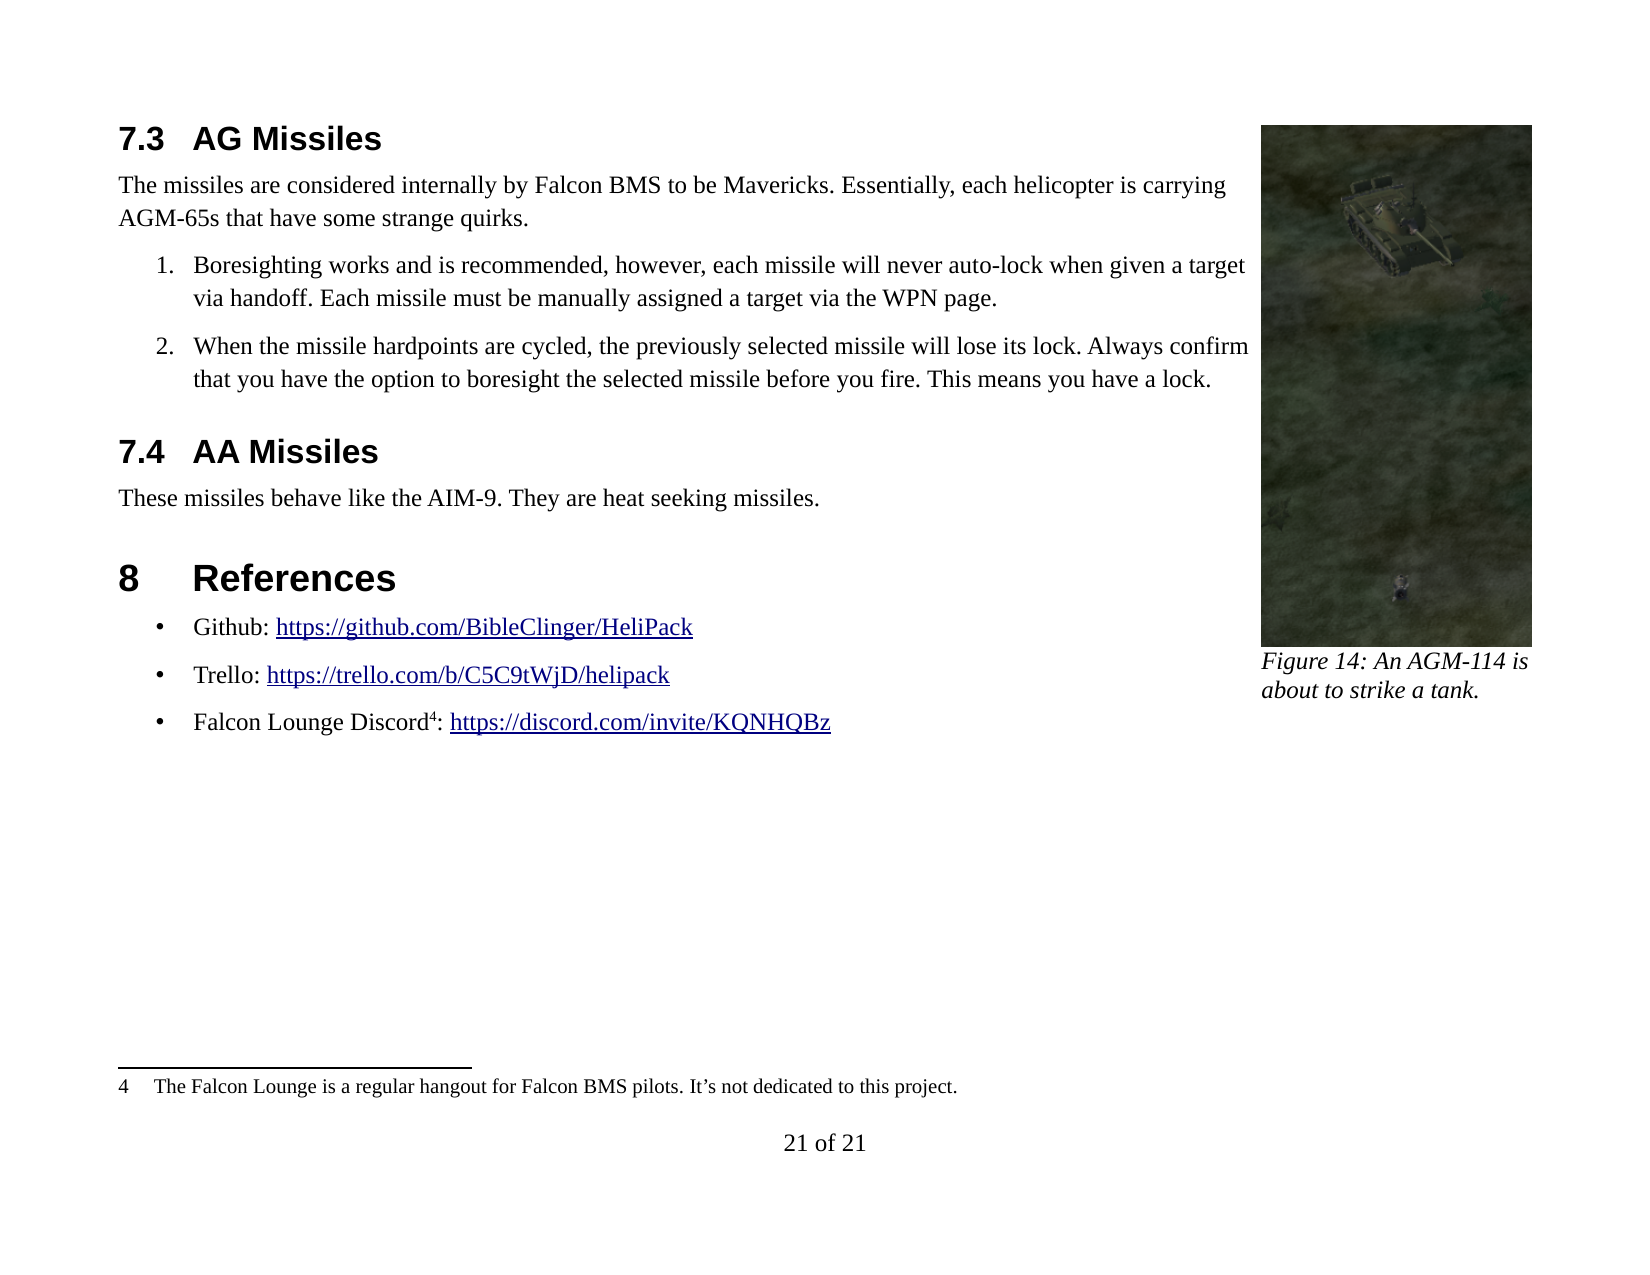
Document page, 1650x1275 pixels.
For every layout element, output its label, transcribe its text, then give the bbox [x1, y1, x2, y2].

list Github: https://github.com/BibleClinger/HeliPack [156, 612, 1261, 641]
list Falcon Lounge Discord: https://discord.com/invite/KQNHQBz [156, 707, 1532, 736]
list When the missile hardpoints are cycled, the previously selected missile will lose its lock. Always confirm that you have the option to boresight the selected missile before you fire. This means you have a lock. [156, 331, 1261, 393]
text Figure 14: An AGM-114 is about to strike a tank. [1261, 647, 1532, 704]
subtitle References [118, 556, 1261, 600]
picture [1261, 125, 1532, 647]
text The missiles are considered internally by Falcon BMS to be Mavericks. Essentially, each helicopter is carrying AGM-65s that have some strange quirks. [118, 170, 1261, 231]
subtitle AG Missiles [118, 118, 1532, 157]
list The Falcon Lounge is a regular hangout for Falcon BMS pilots. It’s not dedicated to this project. [118, 1074, 1532, 1098]
text These missiles behave like the AIM-9. They are heat seeking missiles. [118, 483, 1261, 512]
list Trello: https://trello.com/b/C5C9tWjD/helipack [156, 660, 1261, 689]
subtitle [1261, 704, 1532, 723]
subtitle AA Missiles [118, 432, 1261, 471]
list Boresighting works and is recommended, however, each missile will never auto-lock when given a target via handoff. Each missile must be manually assigned a target via the WPN page. [156, 250, 1261, 312]
